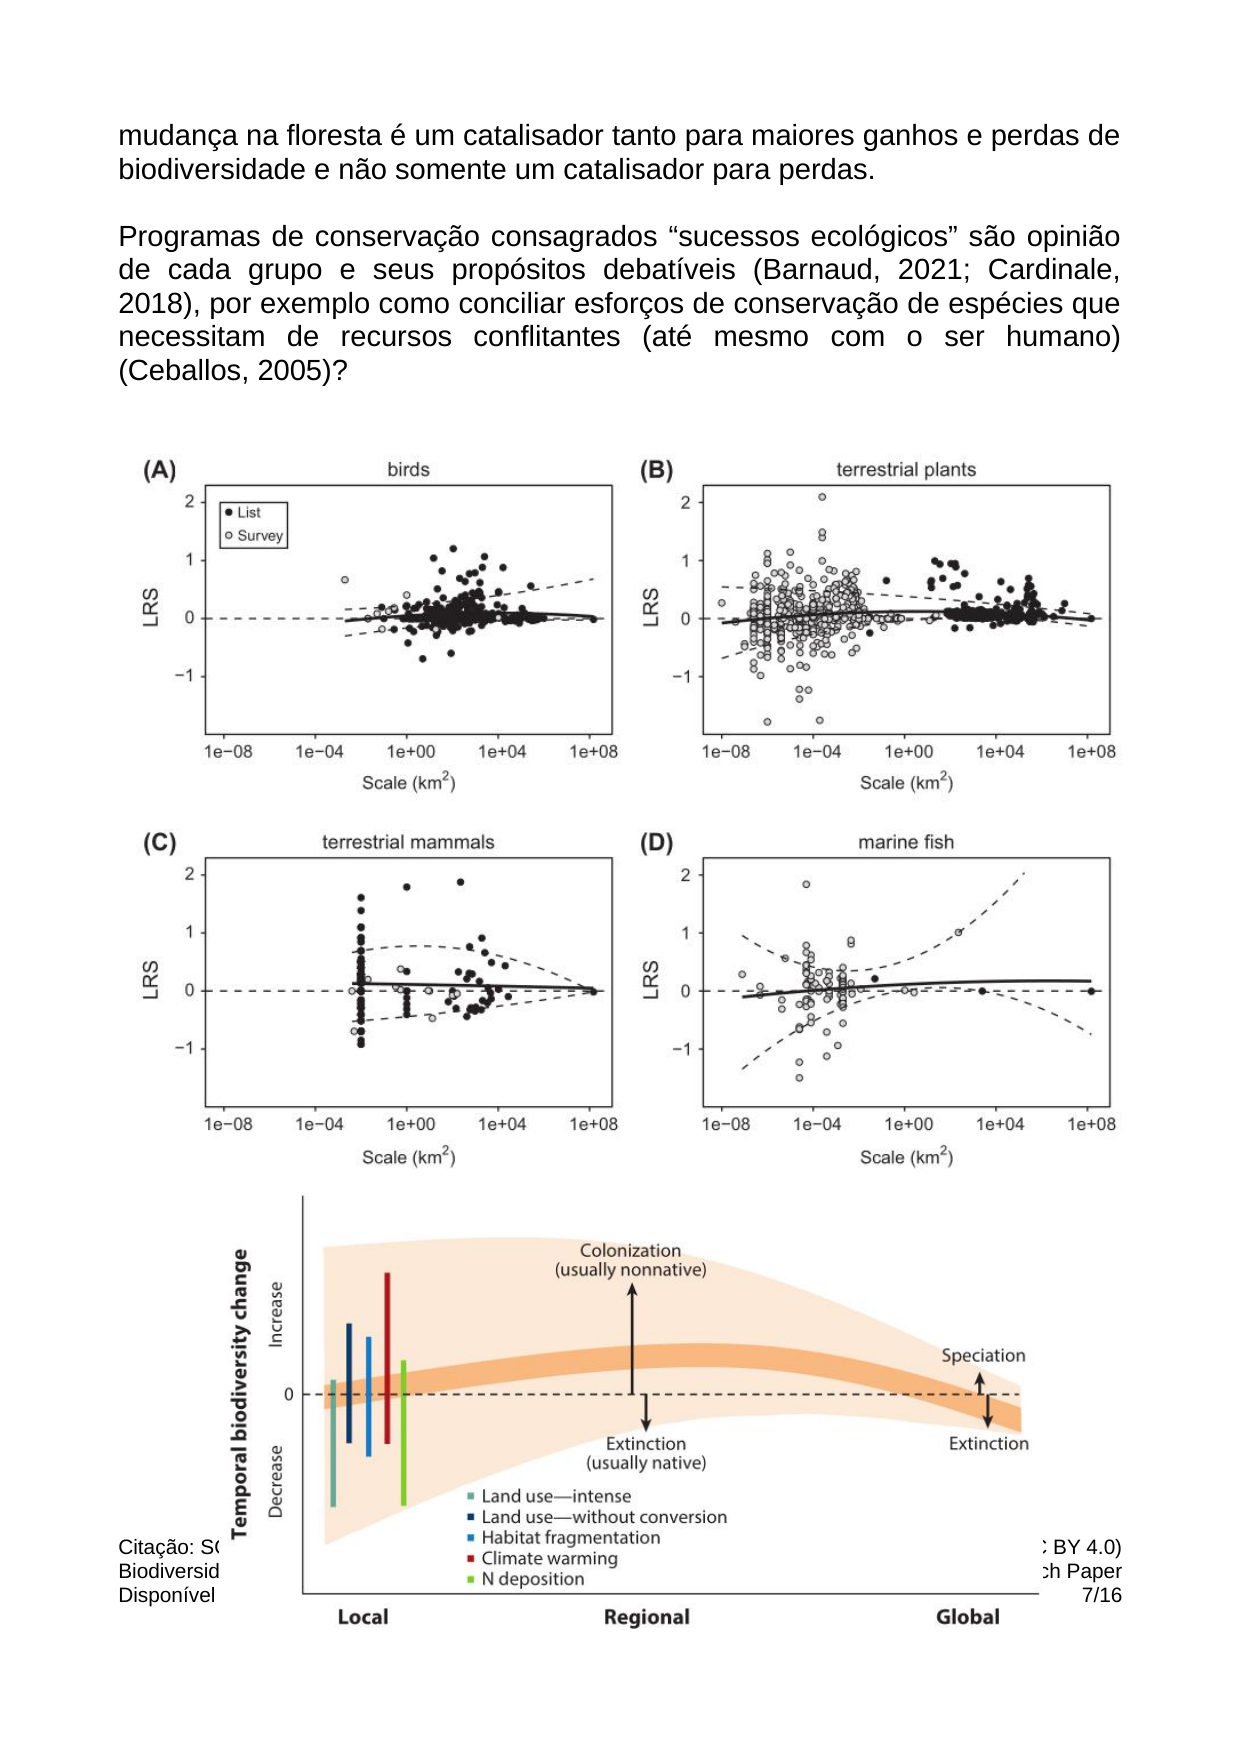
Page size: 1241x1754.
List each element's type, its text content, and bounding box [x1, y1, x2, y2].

text Programas de conservação consagrados “sucessos ecológicos” são opinião de cada grupo e seus propósitos debatíveis (Barnaud, 2021; Cardinale, 2018), por exemplo como conciliar esforços de conservação de espécies que necessitam de recursos conflitantes (até mesmo com o ser humano) (Ceballos, 2005)? [118, 219, 1122, 386]
text mudança na floresta é um catalisador tanto para maiores ganhos e perdas de biodiversidade e não somente um catalisador para perdas. [118, 118, 1122, 185]
picture [118, 445, 1122, 1169]
picture [219, 1184, 1043, 1632]
